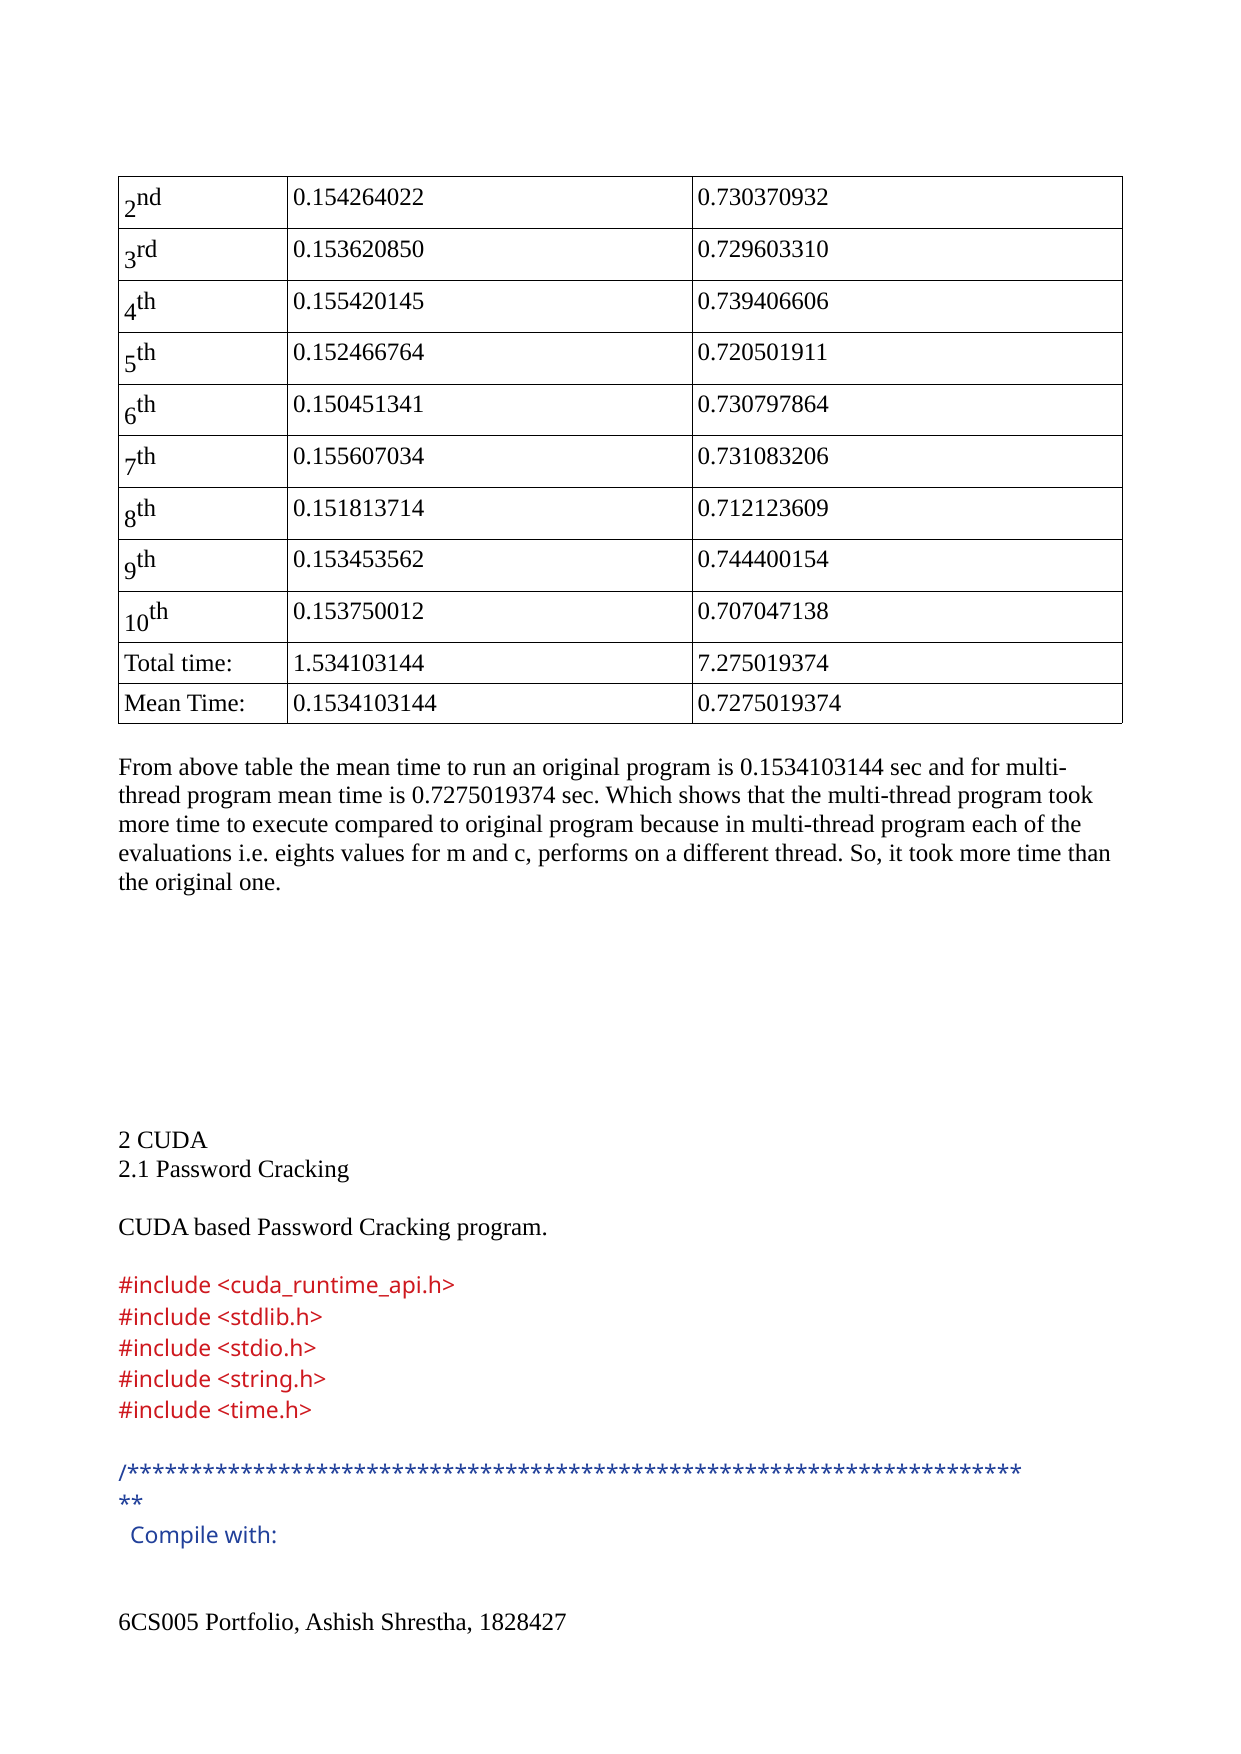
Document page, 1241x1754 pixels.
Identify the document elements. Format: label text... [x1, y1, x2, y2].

table_cell 5th [119, 333, 287, 383]
table_cell 0.155420145 [288, 281, 692, 332]
text #include <stdio.h> [118, 1332, 1122, 1363]
table_cell 0.151813714 [288, 488, 692, 539]
text #include <string.h> [118, 1363, 1122, 1394]
table_cell 0.712123609 [693, 488, 1122, 539]
table_cell 2nd [119, 177, 287, 228]
table_cell 1.534103144 [288, 643, 692, 683]
table_cell 0.7275019374 [693, 684, 1122, 723]
table_cell 0.729603310 [693, 229, 1122, 280]
table_cell 0.155607034 [288, 436, 692, 487]
table_cell 0.153750012 [288, 592, 692, 642]
text ** [118, 1488, 1122, 1519]
table_cell 3rd [119, 229, 287, 280]
text From above table the mean time to run an original program is 0.1534103144 sec and for multi-thread program mean time is 0.7275019374 sec. Which shows that the multi-thread program took more time to execute compared to original program because in multi-thread program each of the evaluations i.e. eights values for m and c, performs on a different thread. So, it took more time than the original one. [118, 752, 1122, 896]
table_cell 9th [119, 540, 287, 591]
table_cell 0.153453562 [288, 540, 692, 591]
table_cell Total time: [119, 643, 287, 683]
text Compile with: [118, 1519, 1122, 1551]
table_cell 0.730370932 [693, 177, 1122, 228]
table_cell 7.275019374 [693, 643, 1122, 683]
table_cell 0.744400154 [693, 540, 1122, 591]
table_cell 0.1534103144 [288, 684, 692, 723]
table_cell 0.730797864 [693, 385, 1122, 435]
table_cell 8th [119, 488, 287, 539]
table_cell 0.739406606 [693, 281, 1122, 332]
table_cell 6th [119, 385, 287, 435]
table_cell 4th [119, 281, 287, 332]
table_cell 0.154264022 [288, 177, 692, 228]
table_cell 0.720501911 [693, 333, 1122, 383]
table_cell 0.150451341 [288, 385, 692, 435]
table_cell 0.152466764 [288, 333, 692, 383]
text #include <time.h> [118, 1394, 1122, 1426]
table_cell 7th [119, 436, 287, 487]
table_cell 10th [119, 592, 287, 642]
text 2.1 Password Cracking [118, 1154, 1122, 1183]
table_cell 0.153620850 [288, 229, 692, 280]
text CUDA based Password Cracking program. [118, 1212, 1122, 1241]
table_cell 0.707047138 [693, 592, 1122, 642]
text 2 CUDA [118, 1126, 1122, 1154]
text #include <stdlib.h> [118, 1301, 1122, 1332]
table_cell 0.731083206 [693, 436, 1122, 487]
text #include <cuda_runtime_api.h> [118, 1269, 1122, 1301]
text /*********************************************************************** [118, 1457, 1122, 1488]
table_cell Mean Time: [119, 684, 287, 723]
